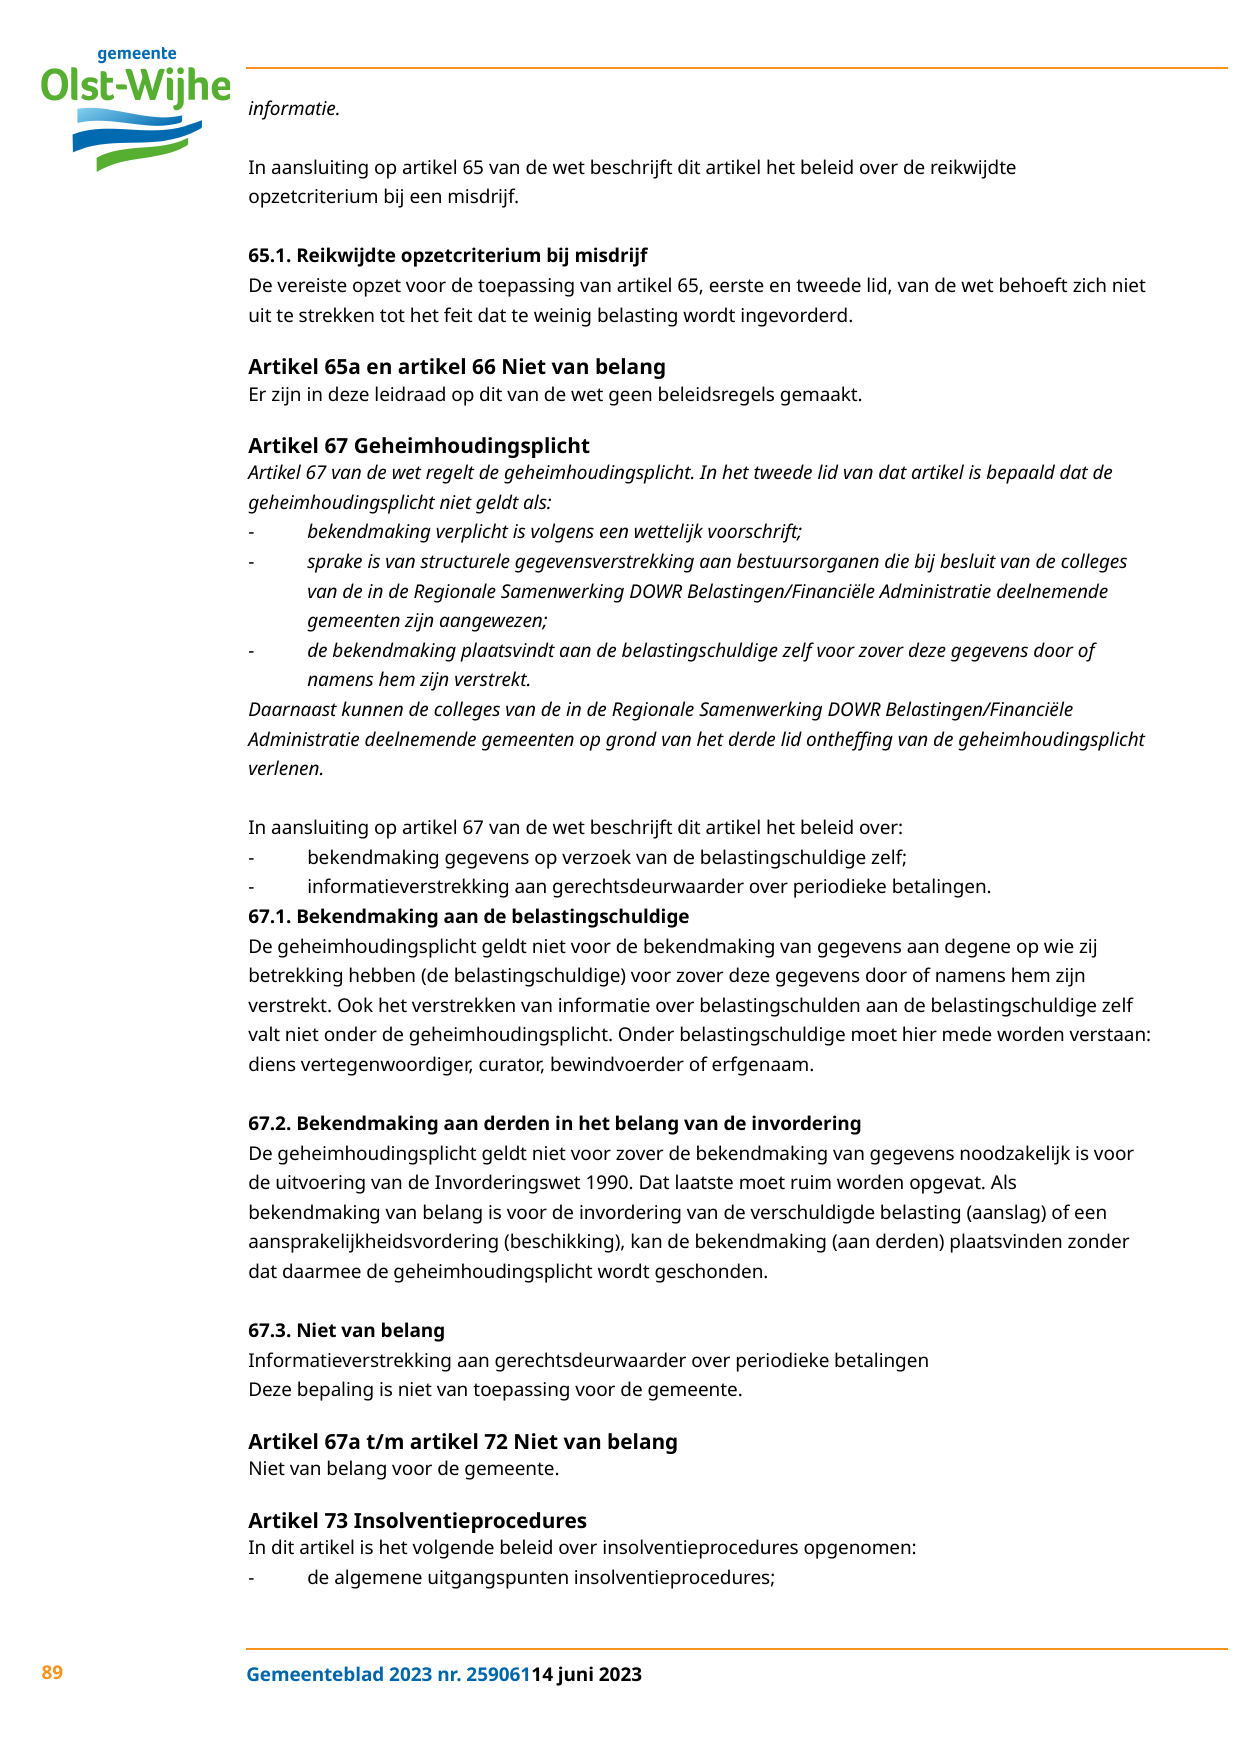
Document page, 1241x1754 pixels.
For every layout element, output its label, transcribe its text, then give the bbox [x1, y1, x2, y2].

text In aansluiting op artikel 65 van de wet beschrijft dit artikel het beleid over de reikwijdte opzetcriterium bij een misdrijf. [248, 154, 1152, 209]
text Artikel 67 van de wet regelt de geheimhoudingsplicht. In het tweede lid van dat artikel is bepaald dat de geheimhoudingsplicht niet geldt als: [248, 459, 1152, 515]
text Deze bepaling is niet van toepassing voor de gemeente. [248, 1377, 1152, 1402]
text 67.3. Niet van belang [248, 1317, 1152, 1343]
text Artikel 73 Insolventieprocedures [248, 1506, 1152, 1534]
text Artikel 65a en artikel 66 Niet van belang [248, 352, 1152, 381]
text Er zijn in deze leidraad op dit van de wet geen beleidsregels gemaakt. [248, 381, 1152, 406]
text De geheimhoudingsplicht geldt niet voor de bekendmaking van gegevens aan degene op wie zij betrekking hebben (de belastingschuldige) voor zover deze gegevens door of namens hem zijn verstrekt. Ook het verstrekken van informatie over belastingschulden aan de belastingschuldige zelf valt niet onder de geheimhoudingsplicht. Onder belastingschuldige moet hier mede worden verstaan: diens vertegenwoordiger, curator, bewindvoerder of erfgenaam. [248, 933, 1152, 1077]
list de bekendmaking plaatsvindt aan de belastingschuldige zelf voor zover deze gegevens door of namens hem zijn verstrekt. [248, 637, 1152, 692]
text In aansluiting op artikel 67 van de wet beschrijft dit artikel het beleid over: [248, 814, 1152, 840]
text De vereiste opzet voor de toepassing van artikel 65, eerste en tweede lid, van de wet behoeft zich niet uit te strekken tot het feit dat te weinig belasting wordt ingevorderd. [248, 272, 1152, 328]
list de algemene uitgangspunten insolventieprocedures; [248, 1564, 1152, 1590]
text In dit artikel is het volgende beleid over insolventieprocedures opgenomen: [248, 1534, 1152, 1560]
text Niet van belang voor de gemeente. [248, 1456, 1152, 1481]
list sprake is van structurele gegevensverstrekking aan bestuursorganen die bij besluit van de colleges van de in de Regionale Samenwerking DOWR Belastingen/Financiële Administratie deelnemende gemeenten zijn aangewezen; [248, 548, 1152, 633]
list bekendmaking verplicht is volgens een wettelijk voorschrift; [248, 519, 1152, 544]
text Artikel 67 Geheimhoudingsplicht [248, 431, 1152, 459]
picture [41, 47, 231, 172]
text Artikel 67a t/m artikel 72 Niet van belang [248, 1427, 1152, 1456]
text 67.2. Bekendmaking aan derden in het belang van de invordering [248, 1110, 1152, 1136]
list bekendmaking gegevens op verzoek van de belastingschuldige zelf; [248, 844, 1152, 870]
text De geheimhoudingsplicht geldt niet voor zover de bekendmaking van gegevens noodzakelijk is voor de uitvoering van de Invorderingswet 1990. Dat laatste moet ruim worden opgevat. Als bekendmaking van belang is voor de invordering van de verschuldigde belasting (aanslag) of een aansprakelijkheidsvordering (beschikking), kan de bekendmaking (aan derden) plaatsvinden zonder dat daarmee de geheimhoudingsplicht wordt geschonden. [248, 1140, 1152, 1284]
text Daarnaast kunnen de colleges van de in de Regionale Samenwerking DOWR Belastingen/Financiële Administratie deelnemende gemeenten op grond van het derde lid ontheffing van de geheimhoudingsplicht verlenen. [248, 696, 1152, 781]
list informatieverstrekking aan gerechtsdeurwaarder over periodieke betalingen. [248, 874, 1152, 899]
text 65.1. Reikwijdte opzetcriterium bij misdrijf [248, 243, 1152, 268]
text Informatieverstrekking aan gerechtsdeurwaarder over periodieke betalingen [248, 1347, 1152, 1373]
text informatie. [248, 95, 1152, 121]
text 67.1. Bekendmaking aan de belastingschuldige [248, 903, 1152, 929]
